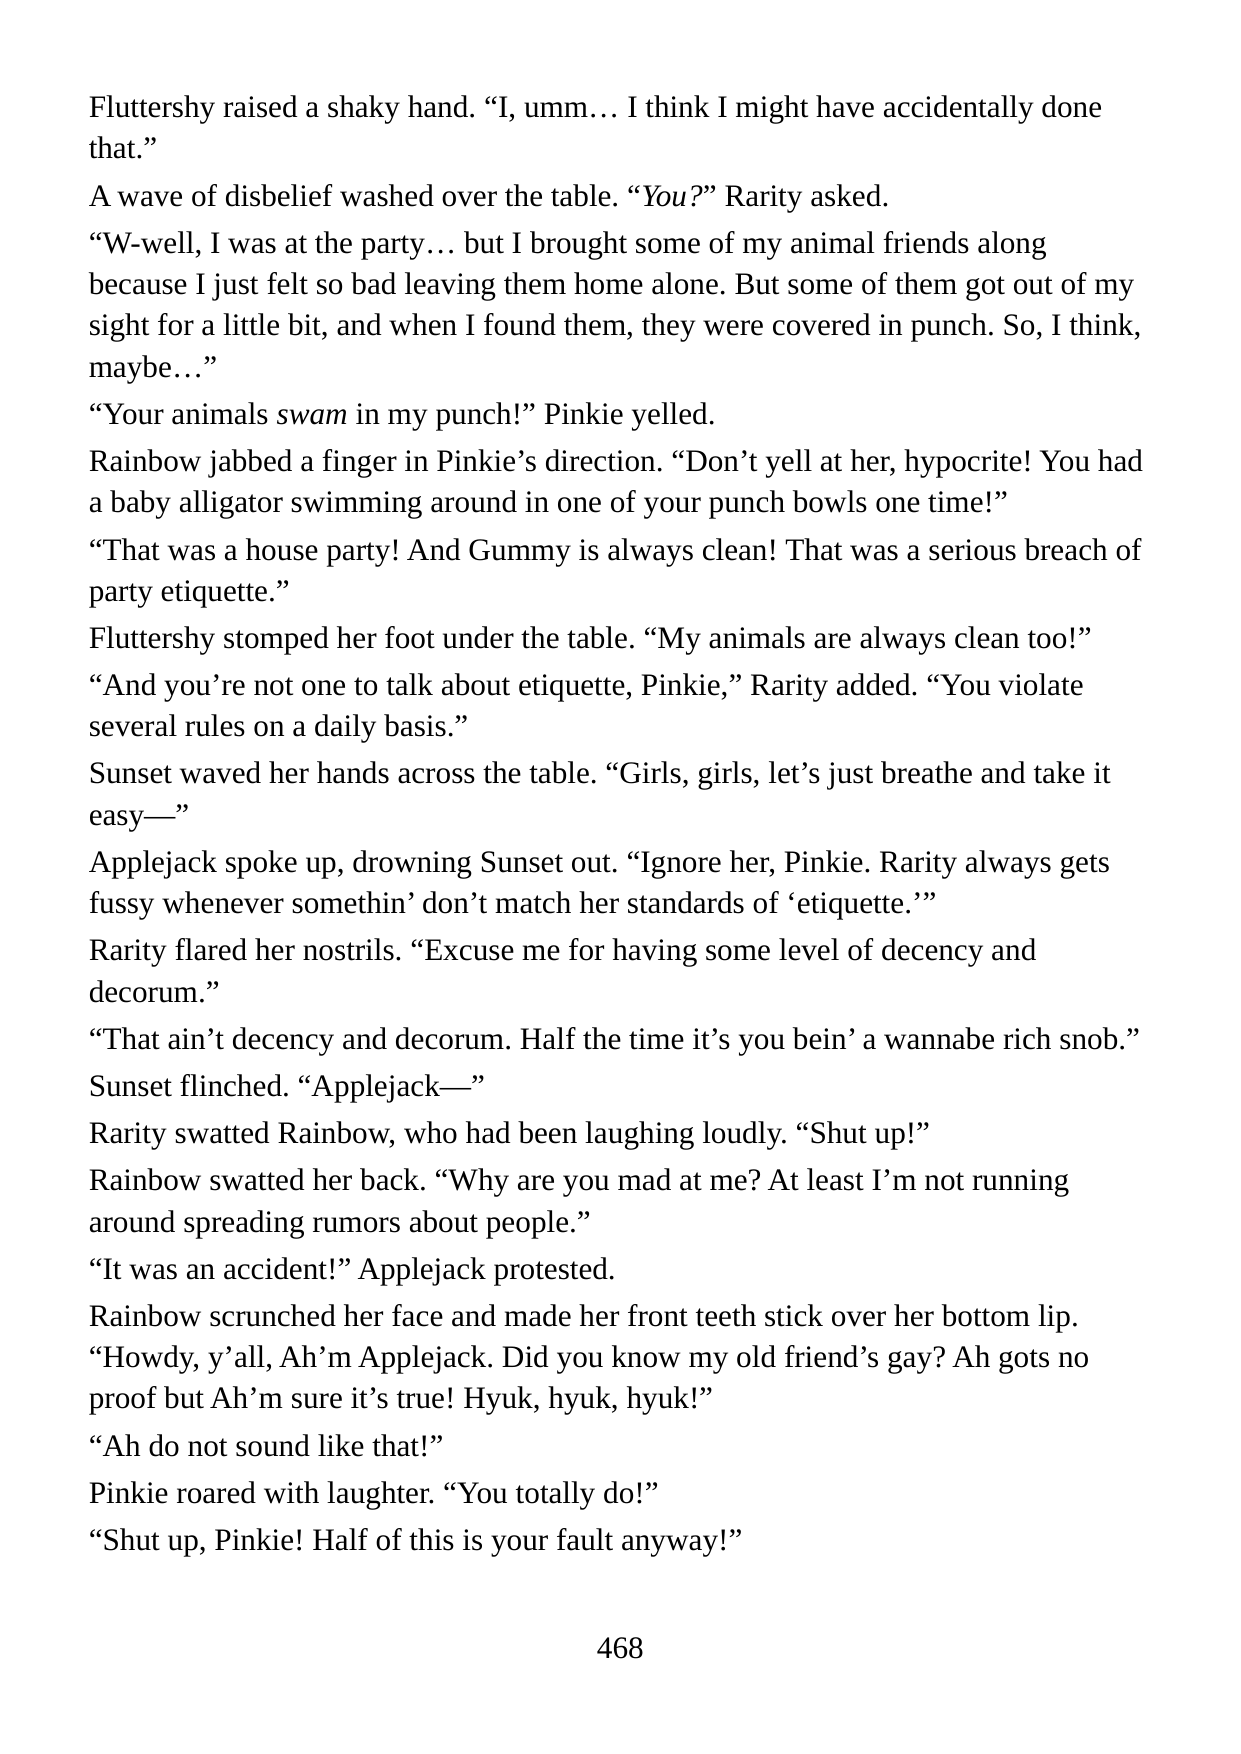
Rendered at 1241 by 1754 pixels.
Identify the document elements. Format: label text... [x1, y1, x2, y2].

text Rarity flared her nostrils. “Excuse me for having some level of decency and decorum.” [88, 932, 1152, 1009]
text Sunset flinched. “Applejack—” [88, 1067, 1152, 1103]
text “Your animals swam in my punch!” Pinkie yelled. [88, 395, 1152, 431]
text Sunset waved her hands across the table. “Girls, girls, let’s just breathe and take it easy—” [88, 755, 1152, 832]
text “That ain’t decency and decorum. Half the time it’s you bein’ a wannabe rich snob.” [88, 1020, 1152, 1056]
text Rainbow swatted her back. “Why are you mad at me? At least I’m not running around spreading rumors about people.” [88, 1162, 1152, 1239]
text “It was an accident!” Applejack protested. [88, 1250, 1152, 1286]
text Pinkie roared with laughter. “You totally do!” [88, 1474, 1152, 1510]
text “Shut up, Pinkie! Half of this is your fault anyway!” [88, 1521, 1152, 1557]
text “Ah do not sound like that!” [88, 1427, 1152, 1463]
text Fluttershy raised a shaky hand. “I, umm… I think I might have accidentally done that.” [88, 88, 1152, 166]
text Rarity swatted Rainbow, who had been laughing loudly. “Shut up!” [88, 1114, 1152, 1150]
text “And you’re not one to talk about etiquette, Pinkie,” Rarity added. “You violate several rules on a daily basis.” [88, 666, 1152, 743]
text “W-well, I was at the party… but I brought some of my animal friends along because I just felt so bad leaving them home alone. But some of them got out of my sight for a little bit, and when I found them, they were covered in punch. So, I think, maybe…” [88, 224, 1152, 384]
text Applejack spoke up, drowning Sunset out. “Ignore her, Pinkie. Rarity always gets fussy whenever somethin’ don’t match her standards of ‘etiquette.’” [88, 843, 1152, 920]
text Fluttershy stomped her foot under the table. “My animals are always clean too!” [88, 619, 1152, 655]
text A wave of disbelief washed over the table. “You?” Rarity asked. [88, 177, 1152, 213]
text Rainbow jabbed a finger in Pinkie’s direction. “Don’t yell at her, hypocrite! You had a baby alligator swimming around in one of your punch bowls one time!” [88, 442, 1152, 519]
text “That was a house party! And Gummy is always clean! That was a serious breach of party etiquette.” [88, 531, 1152, 608]
text Rainbow scrunched her face and made her front teeth stick over her bottom lip. “Howdy, y’all, Ah’m Applejack. Did you know my old friend’s gay? Ah gots no proof but Ah’m sure it’s true! Hyuk, hyuk, hyuk!” [88, 1297, 1152, 1416]
